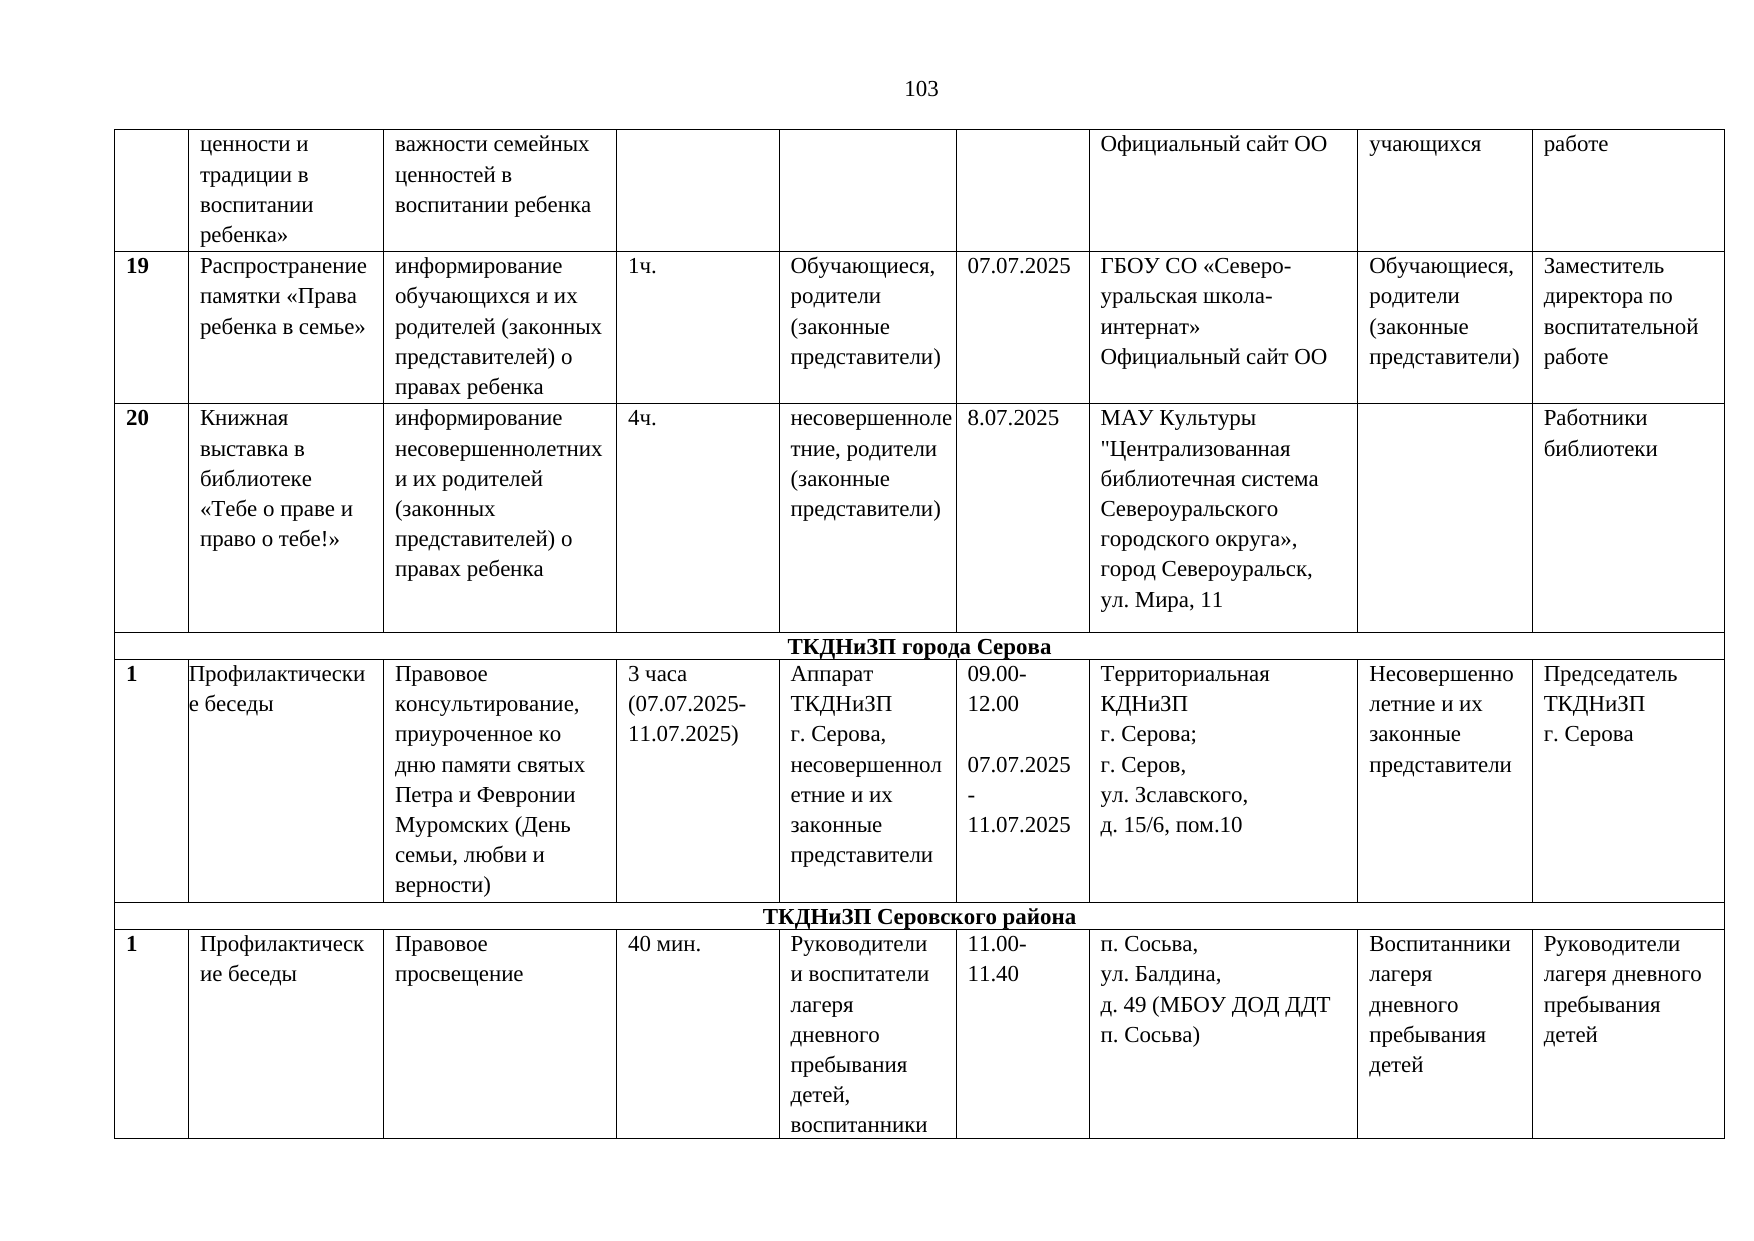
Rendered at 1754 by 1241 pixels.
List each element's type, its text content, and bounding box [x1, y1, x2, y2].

table_cell Профилактические беседы [189, 660, 383, 902]
table_cell Аппарат ТКДНиЗП г. Серова, несовершеннолетние и их законные представители [780, 660, 956, 902]
table_cell Несовершеннолетние и их законные представители [1358, 660, 1532, 902]
table_cell п. Сосьва, ул. Балдина, д. 49 (МБОУ ДОД ДДТ п. Сосьва) [1090, 930, 1357, 1138]
table_cell ТКДНиЗП города Серова [115, 633, 1724, 659]
table_cell Правовое консультирование, приуроченное ко дню памяти святых Петра и Февронии Муромских (День семьи, любви и верности) [384, 660, 616, 902]
table_cell Заместитель директора по воспитательной работе [1533, 252, 1724, 403]
table_cell 1 [115, 660, 188, 902]
table_cell [115, 130, 188, 251]
table_cell [617, 130, 779, 251]
table_cell 1ч. [617, 252, 779, 403]
table_cell Воспитанники лагеря дневного пребывания детей [1358, 930, 1532, 1138]
table_cell Председатель ТКДНиЗП г. Серова [1533, 660, 1724, 902]
table_cell [1358, 404, 1532, 632]
table_cell Руководители лагеря дневного пребывания детей [1533, 930, 1724, 1138]
table_cell важности семейных ценностей в воспитании ребенка [384, 130, 616, 251]
table_cell ТКДНиЗП Серовского района [115, 903, 1724, 929]
table_cell Книжная выставка в библиотеке «Тебе о праве и право о тебе!» [189, 404, 383, 632]
table_cell Руководители и воспитатели лагеря дневного пребывания детей, воспитанники [780, 930, 956, 1138]
table_cell Территориальная КДНиЗП г. Серова; г. Серов, ул. Зславского, д. 15/6, пом.10 [1090, 660, 1357, 902]
table_cell ценности и традиции в воспитании ребенка» [189, 130, 383, 251]
table_cell несовершеннолетние, родители (законные представители) [780, 404, 956, 632]
table_cell Официальный сайт ОО [1090, 130, 1357, 251]
table_cell МАУ Культуры "Централизованная библиотечная система Североуральского городского округа», город Североуральск, ул. Мира, 11 [1090, 404, 1357, 632]
table_cell Обучающиеся, родители (законные представители) [1358, 252, 1532, 403]
table_cell Распространение памятки «Права ребенка в семье» [189, 252, 383, 403]
table_cell Работники библиотеки [1533, 404, 1724, 632]
table_cell Обучающиеся, родители (законные представители) [780, 252, 956, 403]
table_cell 4ч. [617, 404, 779, 632]
table_cell 40 мин. [617, 930, 779, 1138]
table_cell 09.00-12.00 07.07.2025-11.07.2025 [957, 660, 1089, 902]
table_cell 20 [115, 404, 188, 632]
table_cell [957, 130, 1089, 251]
table_cell [780, 130, 956, 251]
table_cell информирование несовершеннолетних и их родителей (законных представителей) о правах ребенка [384, 404, 616, 632]
table_cell 3 часа (07.07.2025-11.07.2025) [617, 660, 779, 902]
table_cell 8.07.2025 [957, 404, 1089, 632]
table_cell Профилактические беседы [189, 930, 383, 1138]
table_cell 1 [115, 930, 188, 1138]
table_cell ГБОУ СО «Северо-уральская школа-интернат» Официальный сайт ОО [1090, 252, 1357, 403]
table_cell Правовое просвещение [384, 930, 616, 1138]
table_cell учающихся [1358, 130, 1532, 251]
table_cell 11.00-11.40 [957, 930, 1089, 1138]
table_cell информирование обучающихся и их родителей (законных представителей) о правах ребенка [384, 252, 616, 403]
table_cell 07.07.2025 [957, 252, 1089, 403]
table_cell работе [1533, 130, 1724, 251]
table_cell 19 [115, 252, 188, 403]
